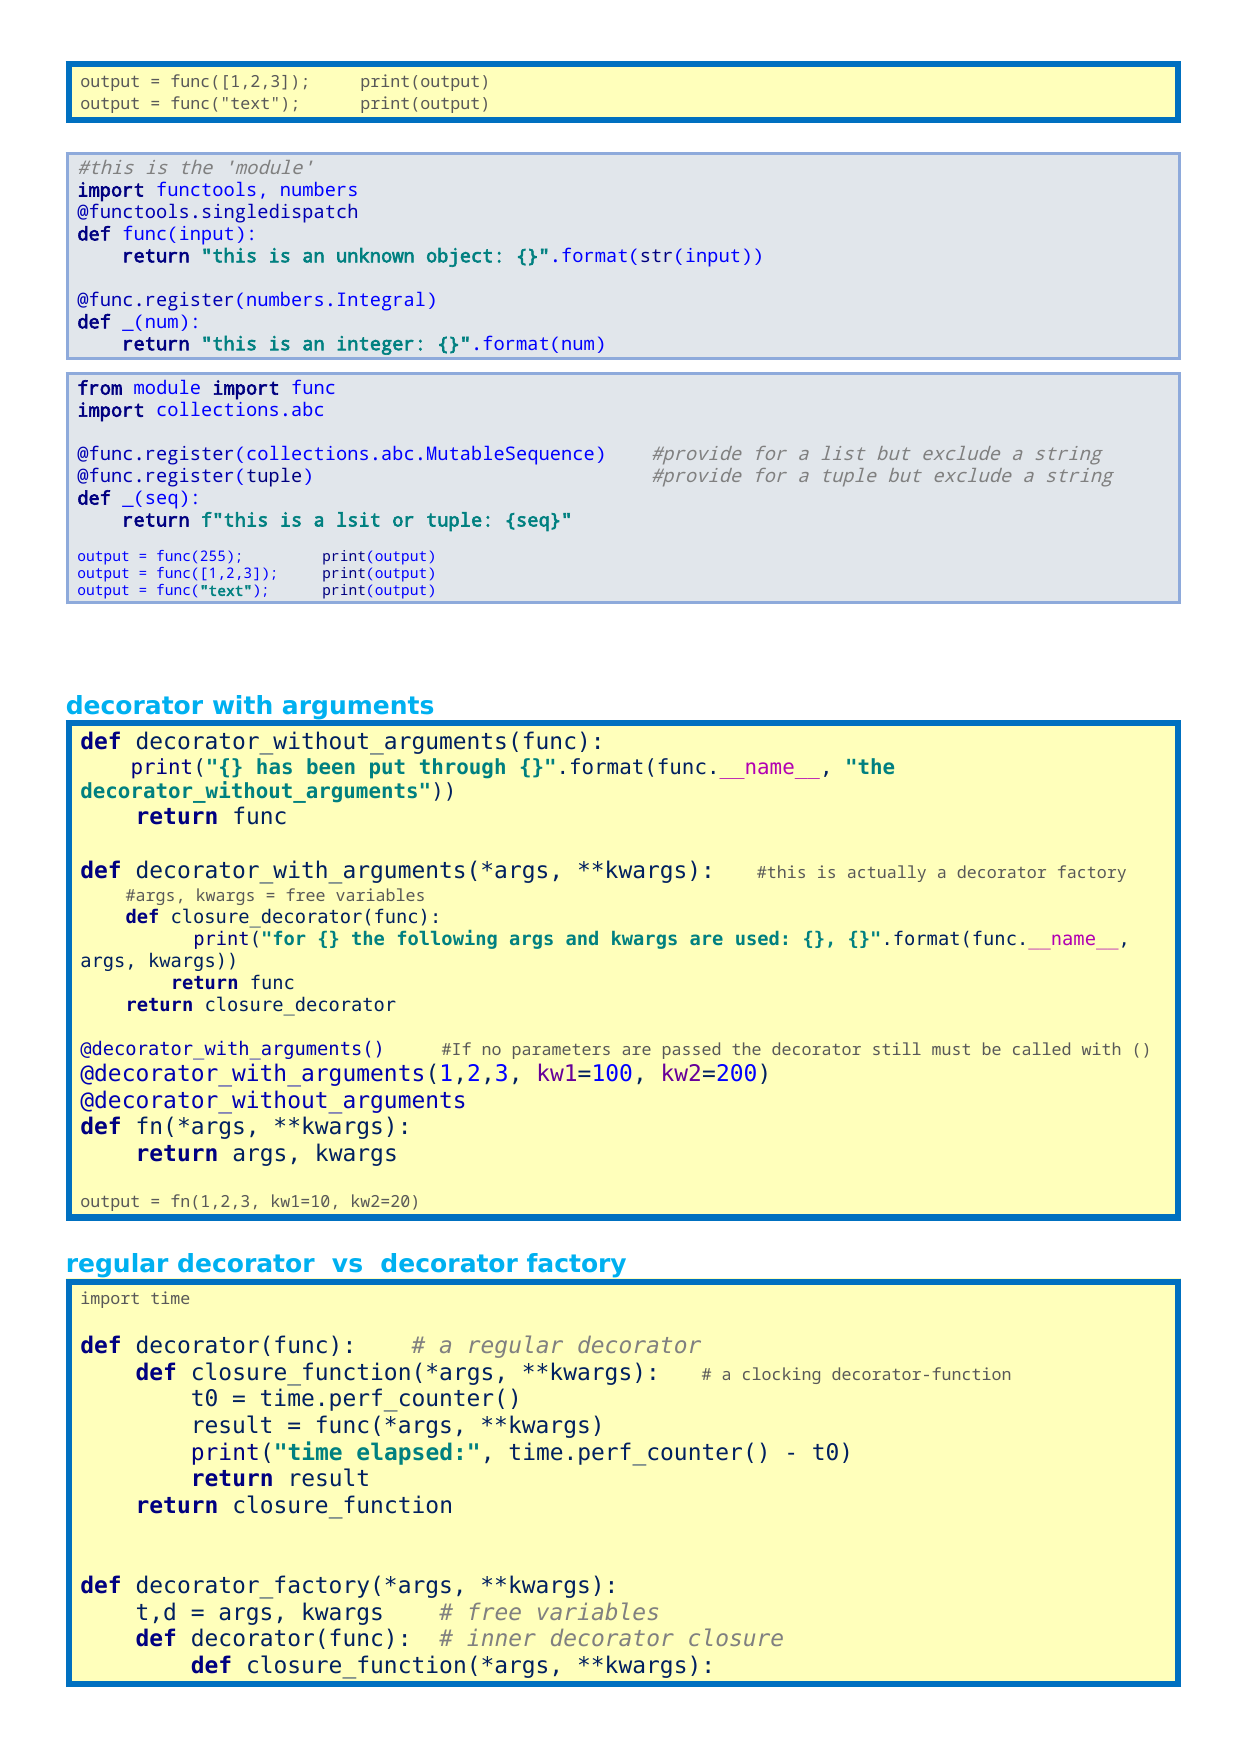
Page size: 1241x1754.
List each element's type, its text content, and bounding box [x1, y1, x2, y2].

title regular decorator vs decorator factory [66, 1249, 1181, 1278]
text #this is the 'module' import functools, numbers @functools.singledispatch def func(input): return "this is an unknown object: {}".format(str(input)) @func.register(numbers.Integral) def _(num): return "this is an integer: {}".format(num) [69, 155, 1178, 357]
text def decorator_without_arguments(func): print("{} has been put through {}".format(func.__name__, "the decorator_without_arguments")) return func def decorator_with_arguments(*args, **kwargs): #this is actually a decorator factory [72, 726, 1175, 875]
text #args, kwargs = free variables def closure_decorator(func): print("for {} the following args and kwargs are used: {}, {}".format(func.__name__, args, kwargs)) return func return closure_decorator @decorator_with_arguments() #If no parameters are passed the decorator still must be called with () [72, 875, 1175, 1052]
text import time def decorator(func): # a regular decorator def closure_function(*args, **kwargs): # a clocking decorator-function t0 = time.perf_counter() result = func(*args, **kwargs) print("time elapsed:", time.perf_counter() - t0) return result return closure_function def decorator_factory(*args, **kwargs): t,d = args, kwargs # free variables def decorator(func): # inner decorator closure def closure_function(*args, **kwargs): [72, 1285, 1175, 1681]
text output = func([1,2,3]); print(output) output = func("text"); print(output) [72, 67, 1175, 117]
title decorator with arguments [66, 691, 1181, 720]
text from module import func import collections.abc @func.register(collections.abc.MutableSequence) #provide for a list but exclude a string @func.register(tuple) #provide for a tuple but exclude a string def _(seq): return f"this is a lsit or tuple: {seq}" output = func(255); print(output) output = func([1,2,3]); print(output) output = func("text"); print(output) [69, 375, 1178, 601]
text @decorator_with_arguments(1,2,3, kw1=100, kw2=200) @decorator_without_arguments def fn(*args, **kwargs): return args, kwargs output = fn(1,2,3, kw1=10, kw2=20) [72, 1052, 1175, 1214]
